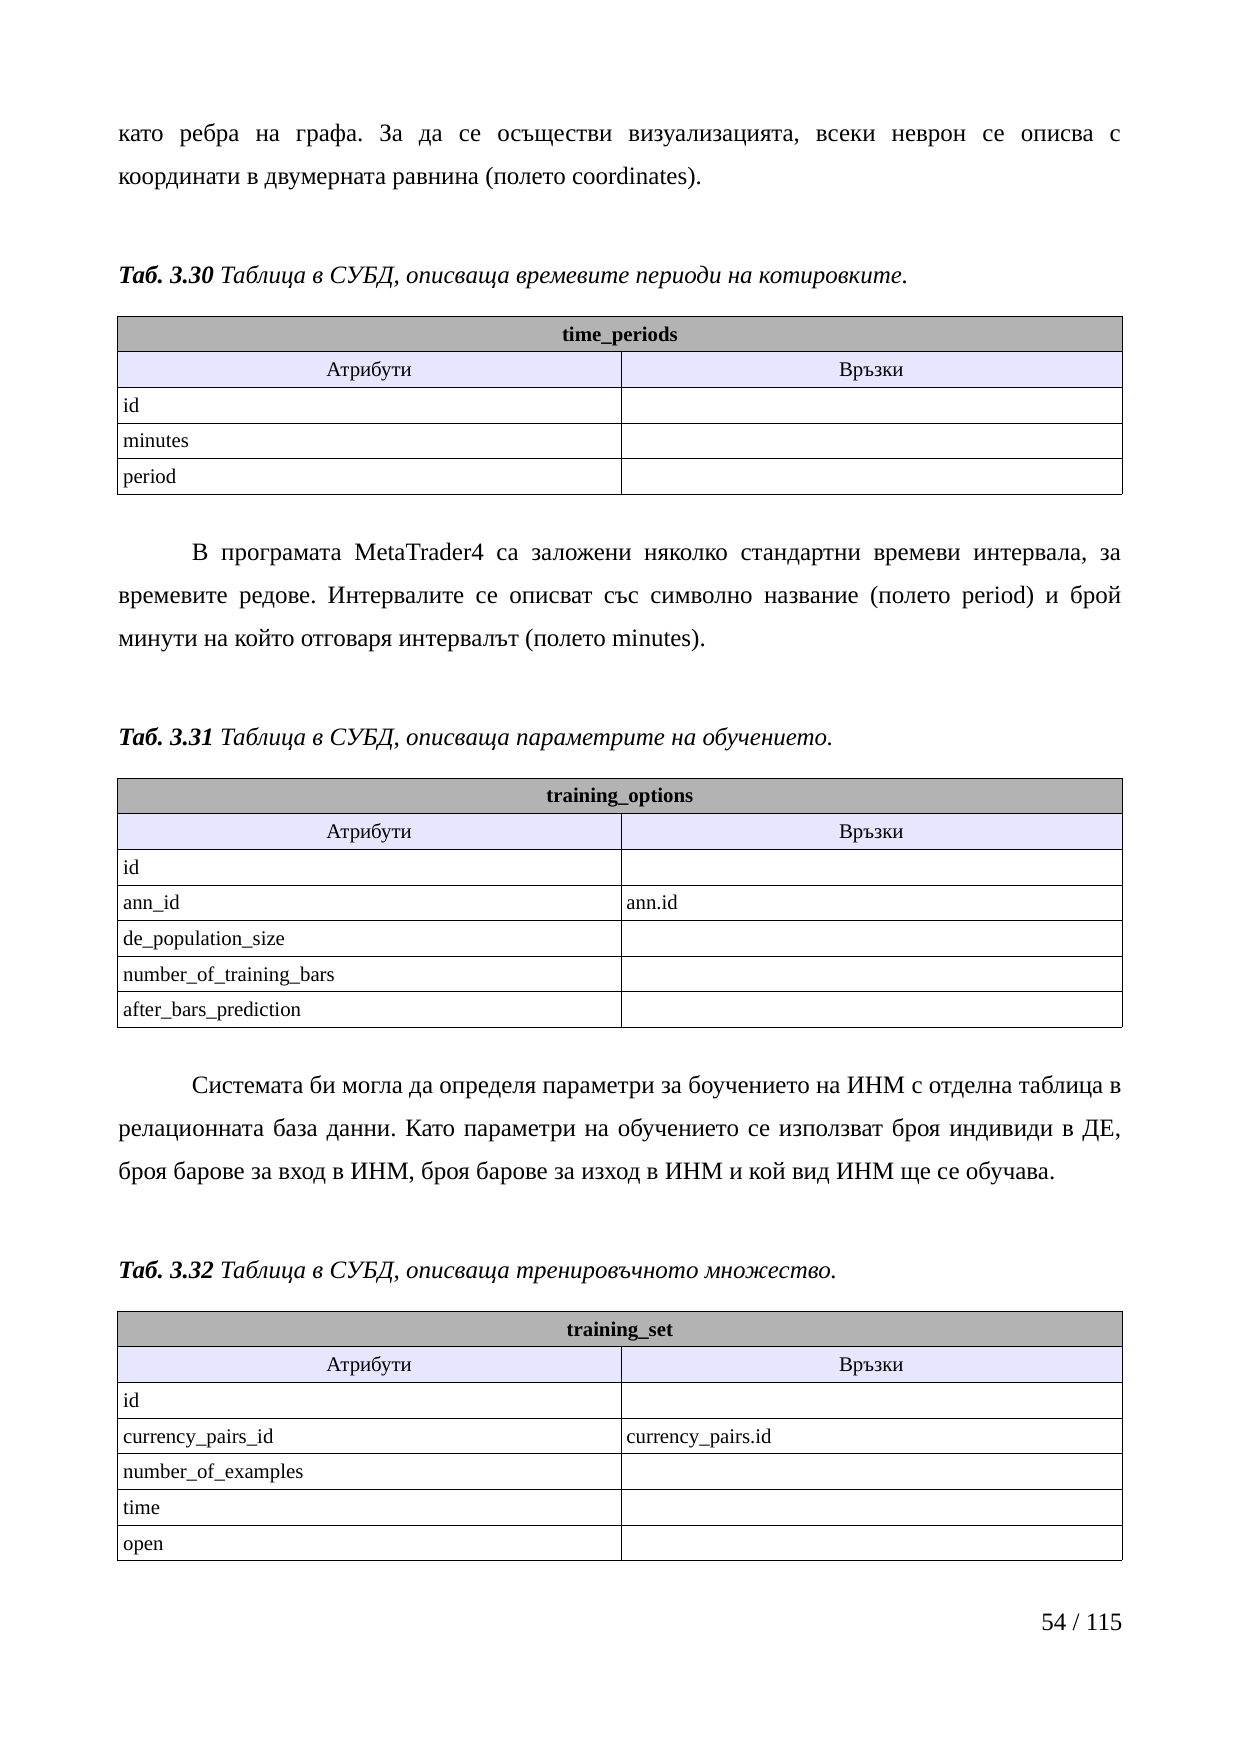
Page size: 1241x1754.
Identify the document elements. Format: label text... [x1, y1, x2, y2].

table_cell [622, 388, 1122, 422]
text Таб. 3.30 Таблица в СУБД, описваща времевите периоди на котировките. [118, 260, 1122, 289]
table_cell Връзки [622, 814, 1122, 849]
table_cell Атрибути [118, 814, 621, 849]
table_header time_periods [118, 317, 1122, 351]
table_cell ann.id [622, 886, 1122, 920]
table_cell Атрибути [118, 1347, 621, 1382]
table_cell [622, 921, 1122, 956]
table_cell after_bars_prediction [118, 992, 621, 1027]
table_cell [622, 1526, 1122, 1560]
table_cell Атрибути [118, 352, 621, 387]
table_cell time [118, 1490, 621, 1524]
table_cell period [118, 459, 621, 494]
table_cell id [118, 388, 621, 422]
table_cell [622, 1383, 1122, 1418]
table_cell number_of_examples [118, 1454, 621, 1489]
table_cell [622, 424, 1122, 458]
table_cell id [118, 850, 621, 884]
table_cell [622, 992, 1122, 1027]
table_cell [622, 850, 1122, 884]
table_cell currency_pairs.id [622, 1419, 1122, 1453]
table_cell minutes [118, 424, 621, 458]
text Таб. 3.32 Таблица в СУБД, описваща тренировъчното множество. [118, 1255, 1122, 1284]
table_cell [622, 1490, 1122, 1524]
table_cell [622, 957, 1122, 991]
table_cell id [118, 1383, 621, 1418]
text Таб. 3.31 Таблица в СУБД, описваща параметрите на обучението. [118, 722, 1122, 751]
table_cell ann_id [118, 886, 621, 920]
table_header training_set [118, 1312, 1122, 1346]
text Системата би могла да определя параметри за боучението на ИНМ с отделна таблица в релационната база данни. Като параметри на обучението се използват броя индивиди в ДЕ, броя барове за вход в ИНМ, броя барове за изход в ИНМ и кой вид ИНМ ще се обучава. [118, 1070, 1122, 1185]
table_cell [622, 459, 1122, 494]
table_header training_options [118, 779, 1122, 813]
table_cell de_population_size [118, 921, 621, 956]
table_cell Връзки [622, 1347, 1122, 1382]
table_cell Връзки [622, 352, 1122, 387]
table_cell [622, 1454, 1122, 1489]
text като ребра на графа. За да се осъществи визуализацията, всеки неврон се описва с координати в двумерната равнина (полето coordinates). [118, 118, 1122, 190]
table_cell currency_pairs_id [118, 1419, 621, 1453]
table_cell open [118, 1526, 621, 1560]
table_cell number_of_training_bars [118, 957, 621, 991]
text В програмата MetaTrader4 са заложени няколко стандартни времеви интервала, за времевите редове. Интервалите се описват със символно название (полето period) и брой минути на който отговаря интервалът (полето minutes). [118, 537, 1122, 652]
